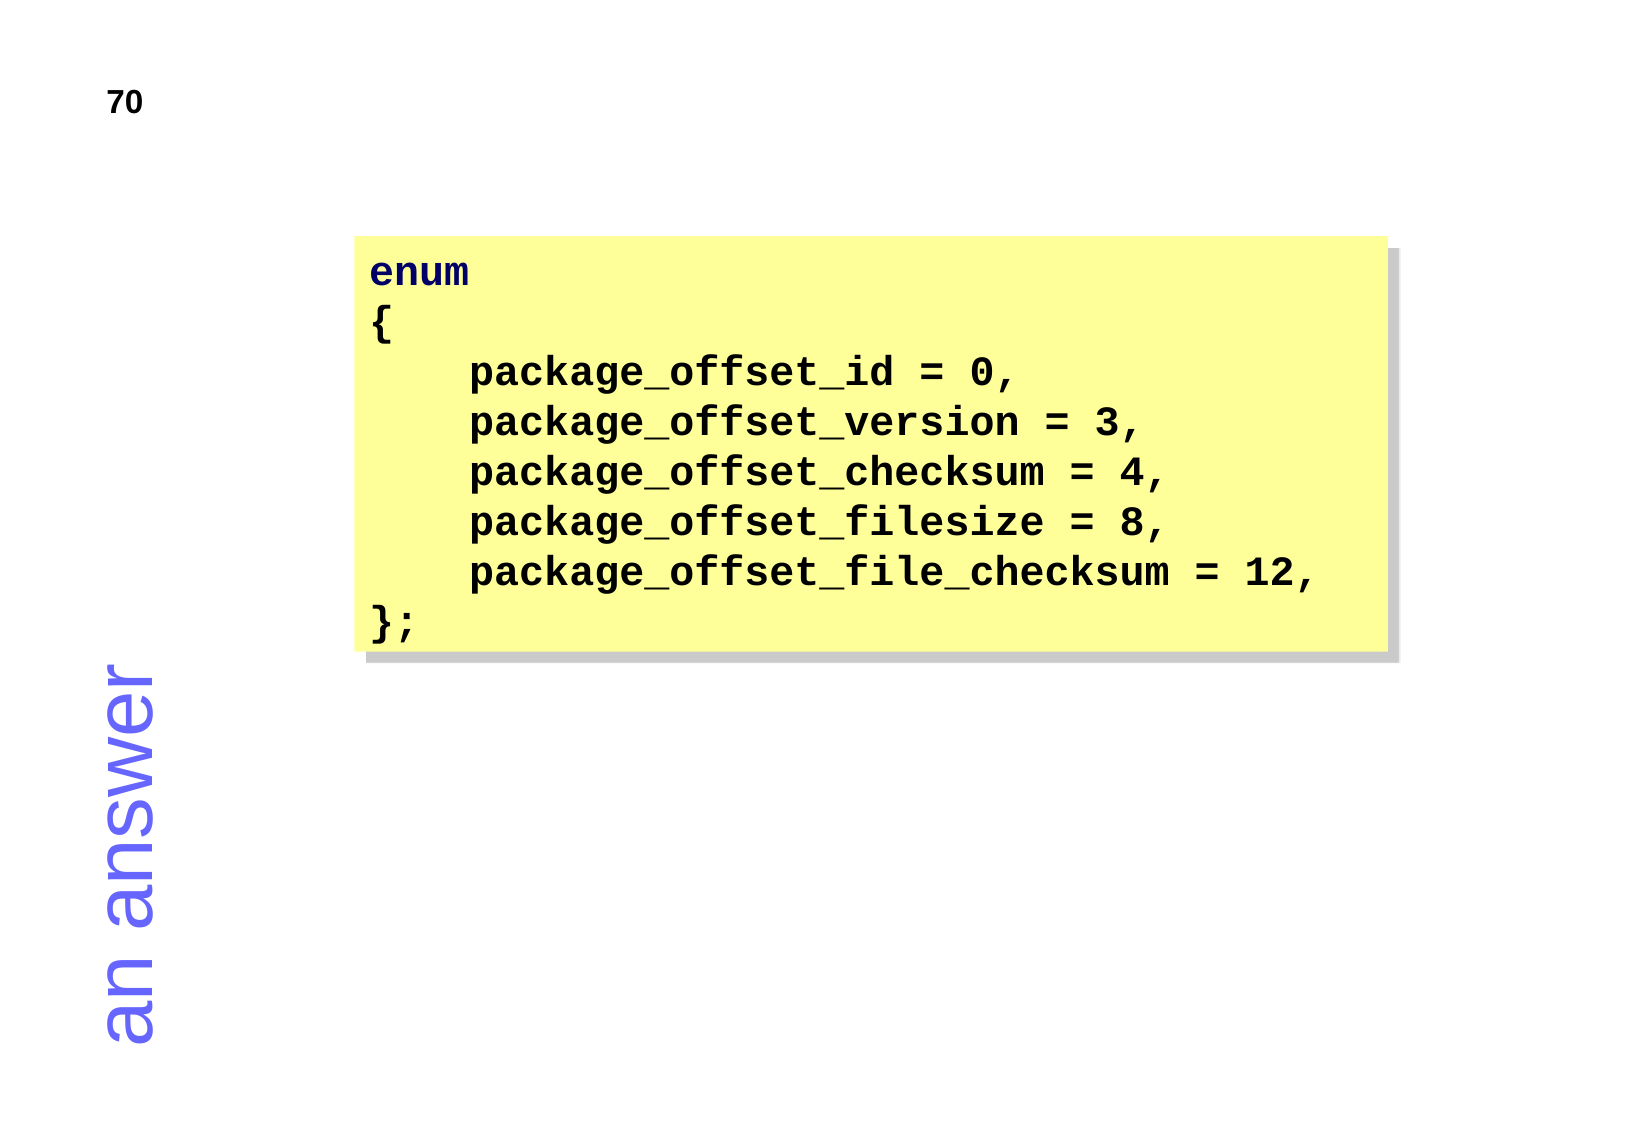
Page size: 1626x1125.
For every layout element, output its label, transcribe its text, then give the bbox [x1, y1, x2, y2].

title an answer [50, 187, 188, 1063]
text_box enum { package_offset_id = 0, package_offset_version = 3, package_offset_checksum = 4, package_offset_filesize = 8, package_offset_file_checksum = 12, }; [354, 236, 1388, 652]
